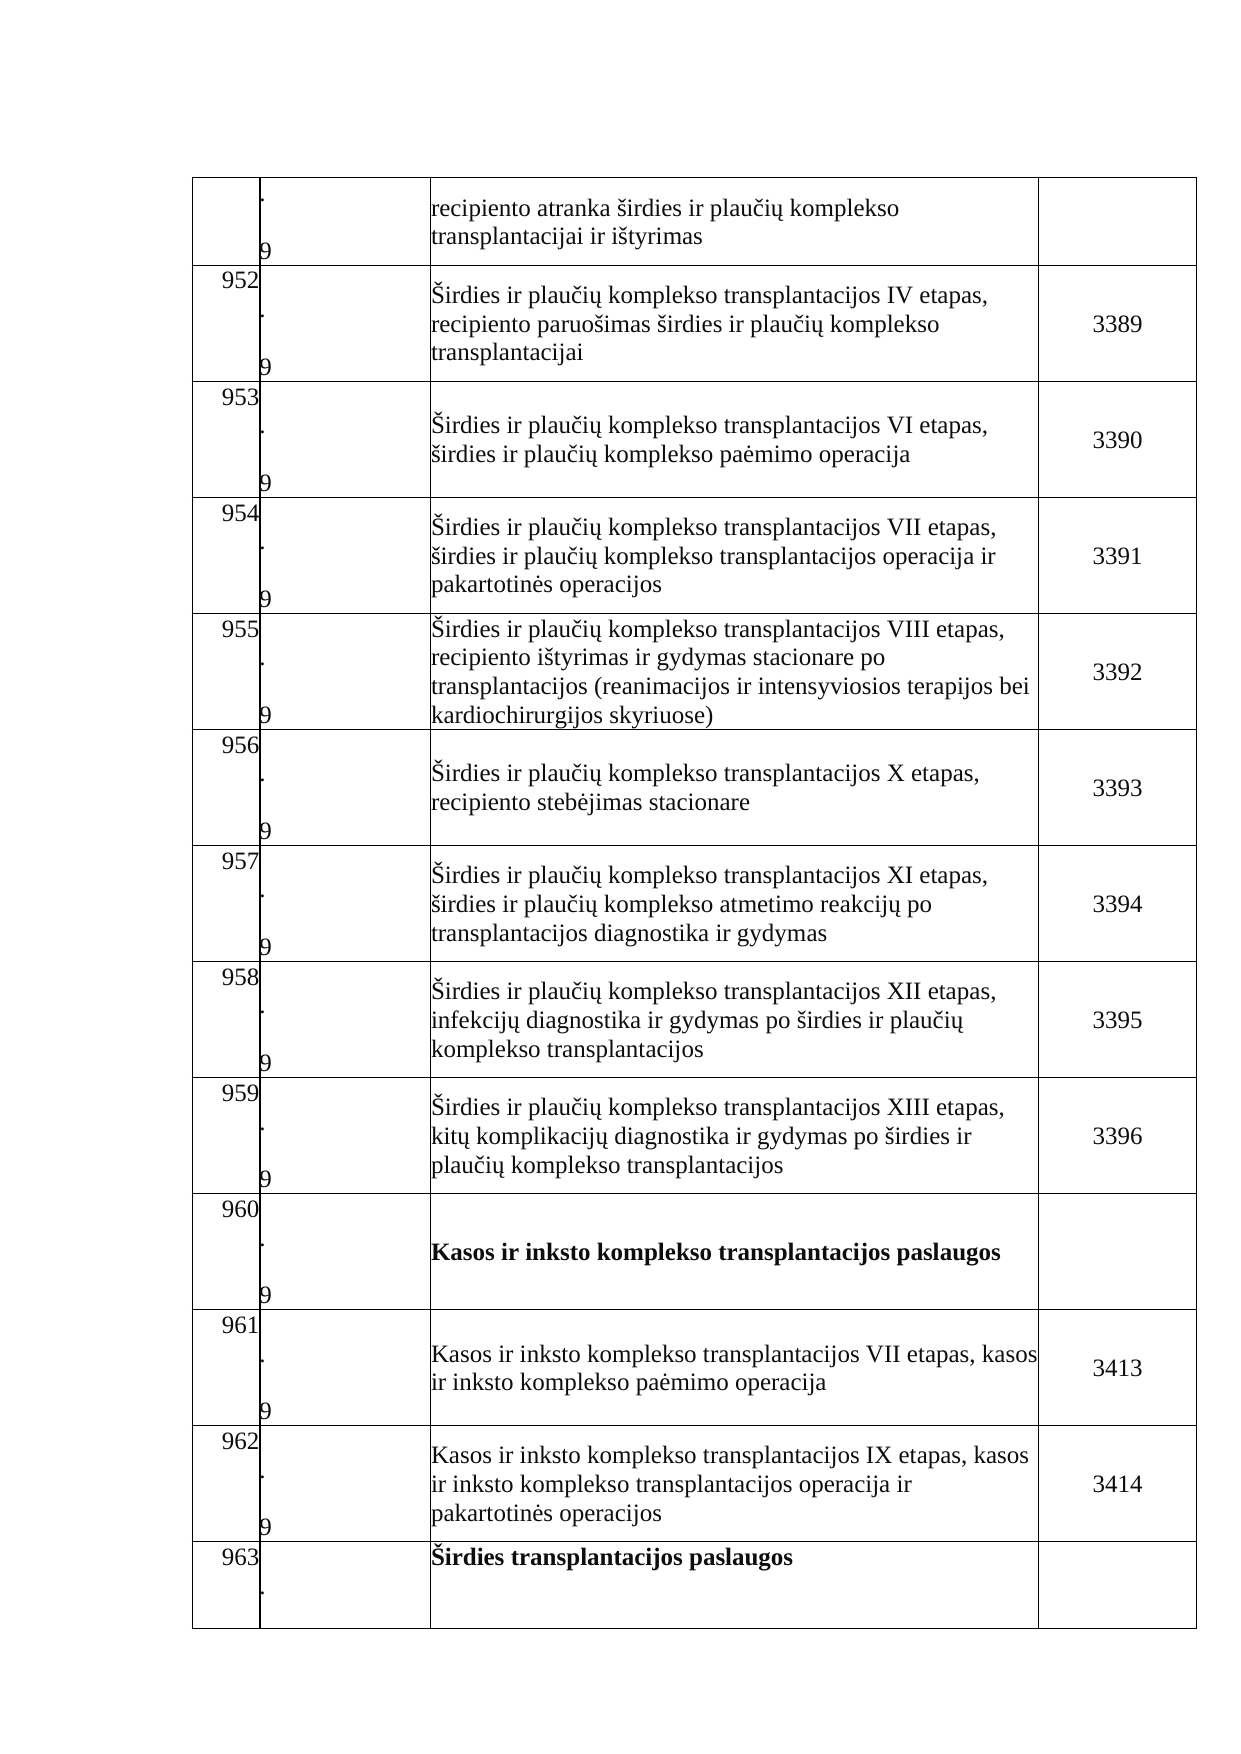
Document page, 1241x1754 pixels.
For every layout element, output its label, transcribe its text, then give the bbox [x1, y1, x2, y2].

table_cell 959. 9 [193, 1078, 259, 1193]
table_cell [261, 1542, 430, 1628]
table_cell 956. 9 [193, 730, 259, 845]
table_cell [261, 498, 430, 613]
table_cell [261, 600, 268, 606]
table_cell 954. 9 [193, 498, 259, 613]
table_cell 957. 9 [193, 846, 259, 961]
table_cell [261, 1296, 268, 1302]
table_cell [1039, 1542, 1196, 1628]
table_cell [262, 476, 268, 483]
table_cell [262, 1172, 268, 1179]
table_cell [261, 716, 268, 722]
table_cell Širdies ir plaučių komplekso transplantacijos VII etapas, širdies ir plaučių komplekso transplantacijos operacija ir pakartotinės operacijos [431, 498, 1038, 613]
table_cell [261, 266, 430, 381]
table_cell 961. 9 [193, 1310, 259, 1425]
table_cell [262, 360, 268, 367]
table_cell [261, 1528, 268, 1534]
table_cell [262, 940, 268, 947]
table_cell [262, 592, 268, 599]
table_cell [261, 1064, 268, 1070]
table_cell [262, 824, 268, 831]
table_cell [261, 382, 430, 497]
table_cell [261, 368, 268, 374]
table_cell 958. 9 [193, 962, 259, 1077]
table_cell [261, 178, 430, 264]
table_cell [262, 1288, 268, 1295]
table_cell [261, 1310, 430, 1425]
table_cell [261, 962, 430, 1077]
table_cell 3414 [1039, 1426, 1196, 1541]
table_cell [262, 1056, 268, 1063]
table_cell recipiento atranka širdies ir plaučių komplekso transplantacijai ir ištyrimas [431, 178, 1038, 264]
table_cell 963. 9 [193, 1542, 259, 1628]
table_cell [261, 614, 430, 729]
table_cell Širdies ir plaučių komplekso transplantacijos X etapas, recipiento stebėjimas stacionare [431, 730, 1038, 845]
table_cell Širdies ir plaučių komplekso transplantacijos VI etapas, širdies ir plaučių komplekso paėmimo operacija [431, 382, 1038, 497]
table_cell 952. 9 [193, 266, 259, 381]
table_cell [262, 1404, 268, 1411]
table_cell 962. 9 [193, 1426, 259, 1541]
table_cell Širdies ir plaučių komplekso transplantacijos XIII etapas, kitų komplikacijų diagnostika ir gydymas po širdies ir plaučių komplekso transplantacijos [431, 1078, 1038, 1193]
table_cell [261, 948, 268, 954]
table_cell [261, 1078, 430, 1193]
table_cell Širdies ir plaučių komplekso transplantacijos VIII etapas, recipiento ištyrimas ir gydymas stacionare po transplantacijos (reanimacijos ir intensyviosios terapijos bei kardiochirurgijos skyriuose) [431, 614, 1038, 729]
table_cell [261, 1426, 430, 1541]
table_cell 3390 [1039, 382, 1196, 497]
table_cell Širdies ir plaučių komplekso transplantacijos IV etapas, recipiento paruošimas širdies ir plaučių komplekso transplantacijai [431, 266, 1038, 381]
table_cell 3395 [1039, 962, 1196, 1077]
table_cell Širdies ir plaučių komplekso transplantacijos XI etapas, širdies ir plaučių komplekso atmetimo reakcijų po transplantacijos diagnostika ir gydymas [431, 846, 1038, 961]
table_cell 3391 [1039, 498, 1196, 613]
table_cell [262, 708, 268, 715]
table_cell 955. 9 [193, 614, 259, 729]
table_cell [261, 730, 430, 845]
table_cell [262, 244, 268, 251]
table_cell Širdies ir plaučių komplekso transplantacijos XII etapas, infekcijų diagnostika ir gydymas po širdies ir plaučių komplekso transplantacijos [431, 962, 1038, 1077]
table_cell [261, 832, 268, 838]
table_cell Širdies transplantacijos paslaugos [431, 1542, 1038, 1628]
table_cell [262, 1520, 268, 1527]
table_cell [261, 846, 430, 961]
table_cell 3392 [1039, 614, 1196, 729]
table_cell [261, 1180, 268, 1186]
table_cell [261, 252, 268, 258]
table_cell 3413 [1039, 1310, 1196, 1425]
table_cell Kasos ir inksto komplekso transplantacijos IX etapas, kasos ir inksto komplekso transplantacijos operacija ir pakartotinės operacijos [431, 1426, 1038, 1541]
table_cell 3393 [1039, 730, 1196, 845]
table_cell 951. 9 [193, 178, 259, 264]
table_cell [261, 1194, 430, 1309]
table_cell [1039, 178, 1196, 264]
table_cell Kasos ir inksto komplekso transplantacijos VII etapas, kasos ir inksto komplekso paėmimo operacija [431, 1310, 1038, 1425]
table_cell [1039, 1194, 1196, 1309]
table_cell 3389 [1039, 266, 1196, 381]
table_cell [261, 484, 268, 490]
table_cell [261, 1412, 268, 1418]
table_cell 3394 [1039, 846, 1196, 961]
table_cell 953. 9 [193, 382, 259, 497]
table_cell 3396 [1039, 1078, 1196, 1193]
table_cell Kasos ir inksto komplekso transplantacijos paslaugos [431, 1194, 1038, 1309]
table_cell 960. 9 [193, 1194, 259, 1309]
